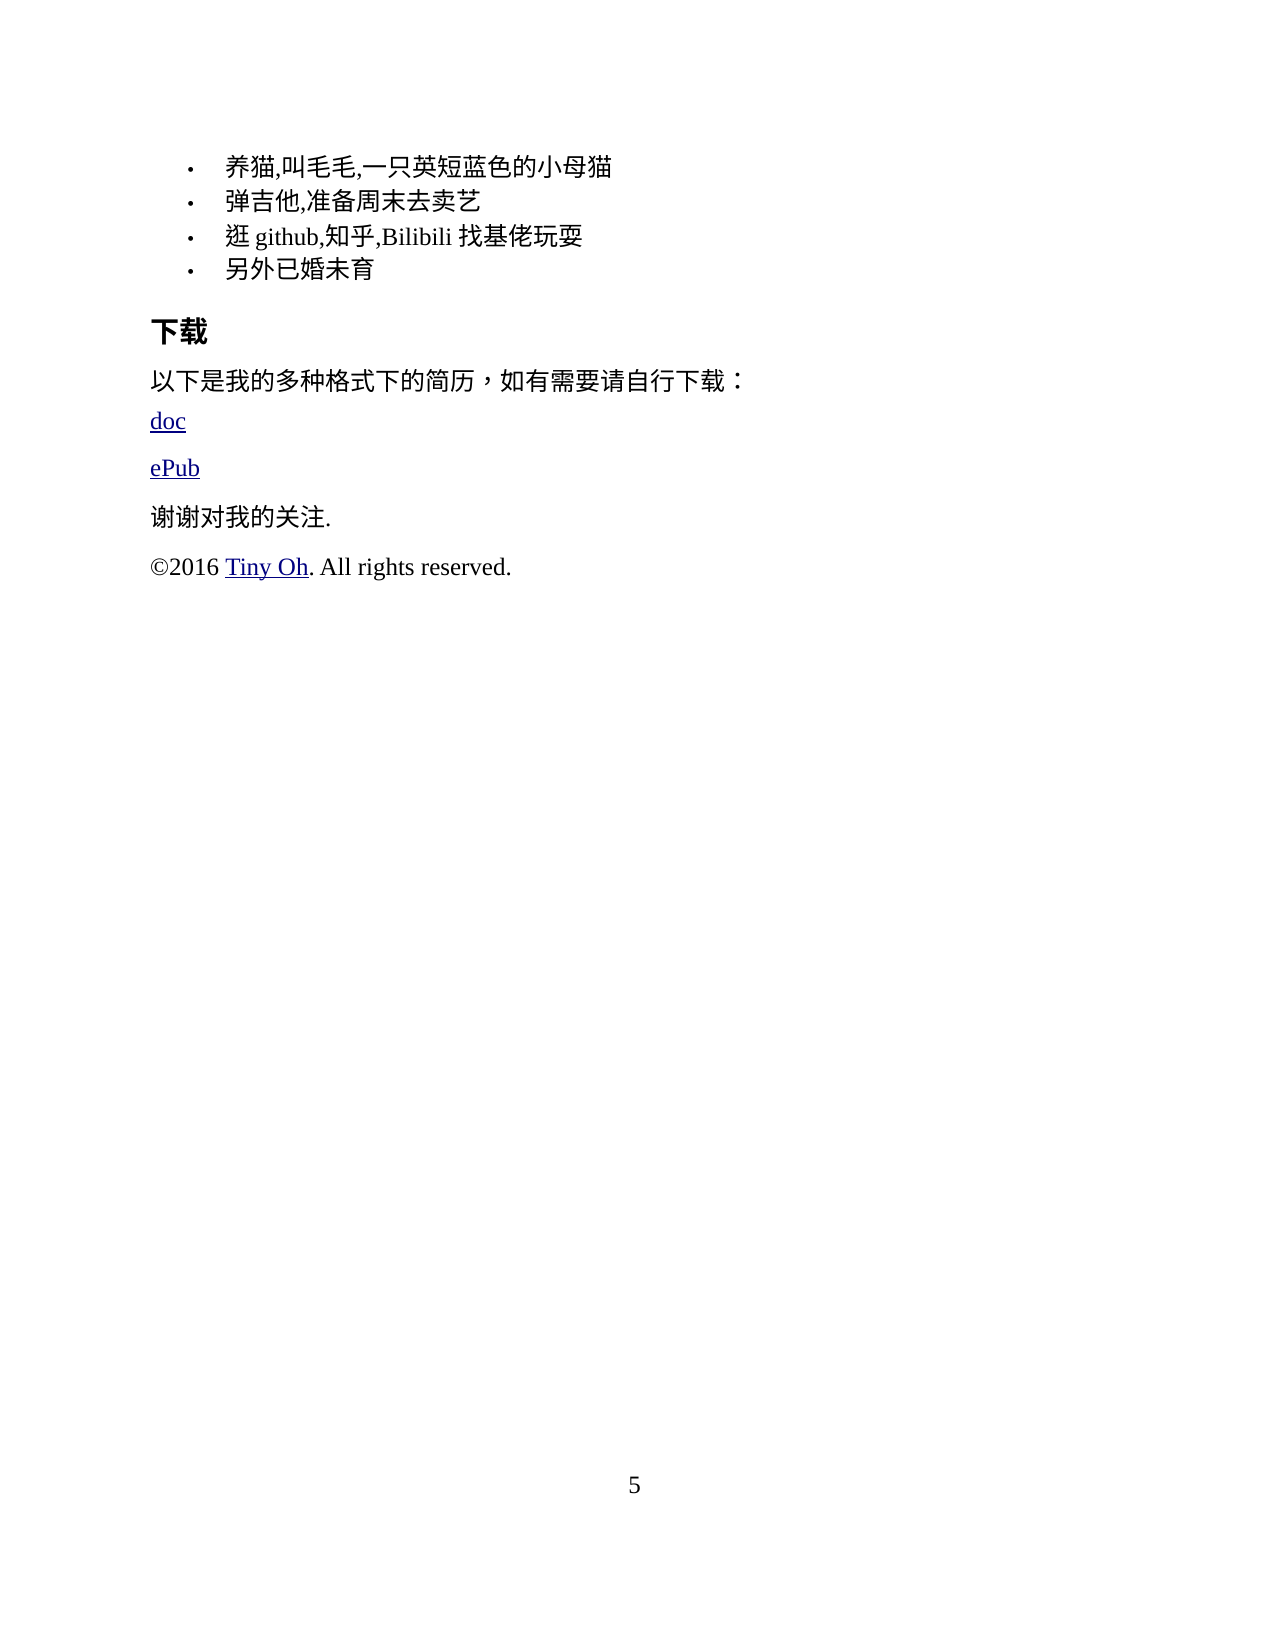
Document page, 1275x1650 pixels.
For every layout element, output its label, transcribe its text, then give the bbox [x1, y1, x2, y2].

subtitle 下载 [150, 311, 1125, 351]
list 养猫,叫毛毛,一只英短蓝色的小母猫 [187, 150, 1125, 184]
list 逛github,知乎,Bilibili 找基佬玩耍 [187, 218, 1125, 252]
list 弹吉他,准备周末去卖艺 [187, 184, 1125, 218]
list 另外已婚未育 [187, 252, 1125, 286]
text 以下是我的多种格式下的简历，如有需要请自行下载： [150, 363, 1125, 397]
text ePub [150, 453, 1125, 482]
text ©2016 Tiny Oh. All rights reserved. [150, 552, 1125, 581]
text doc [150, 406, 1125, 435]
text 谢谢对我的关注. [150, 500, 1125, 534]
